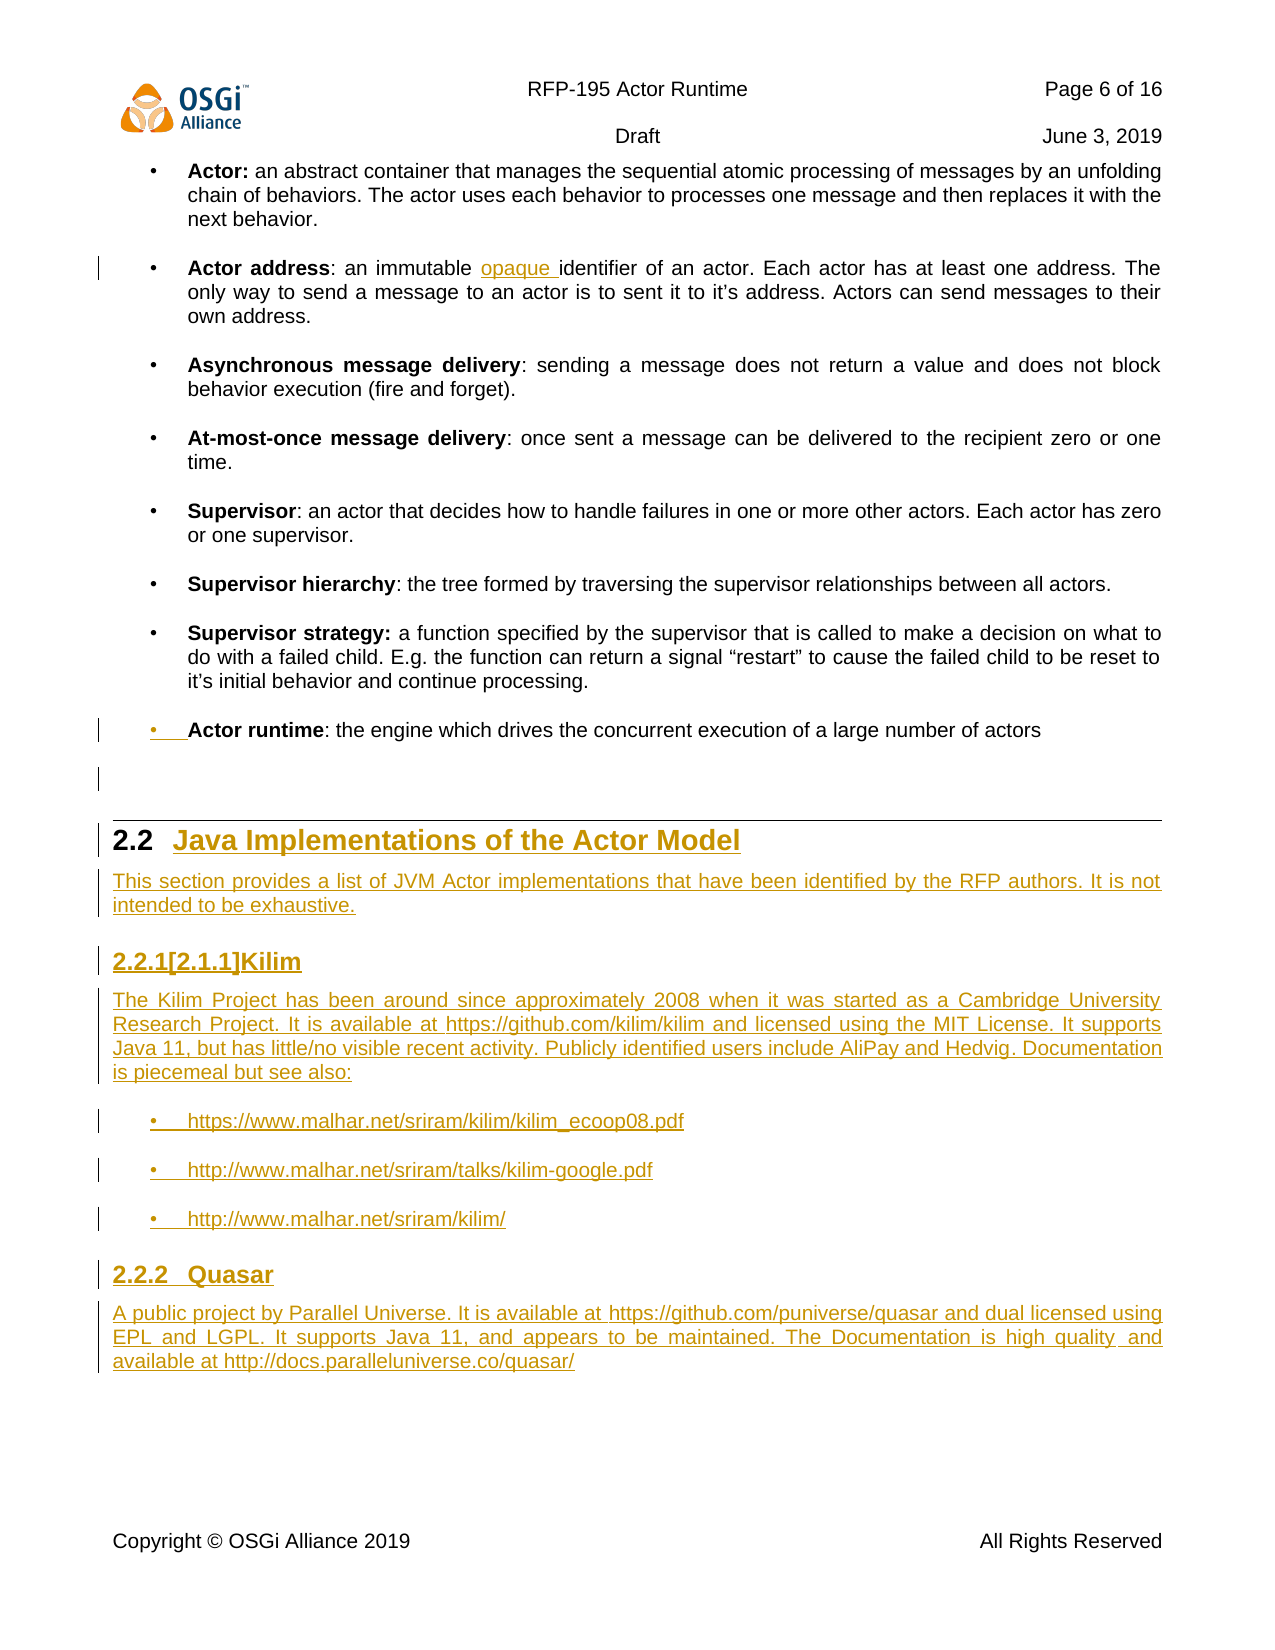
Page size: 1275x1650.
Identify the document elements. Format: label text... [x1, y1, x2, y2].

list Actor runtime: the engine which drives the concurrent execution of a large number of actors [150, 718, 1162, 742]
list Actor: an abstract container that manages the sequential atomic processing of messages by an unfolding chain of behaviors. The actor uses each behavior to processes one message and then replaces it with the next behavior. [150, 159, 1162, 231]
list https://www.malhar.net/sriram/kilim/kilim_ecoop08.pdf [150, 1108, 1162, 1133]
subtitle Quasar [112, 1260, 1162, 1289]
text intended to be exhaustive. [112, 891, 1162, 917]
list Asynchronous message delivery: sending a message does not return a value and does not block behavior execution (fire and forget). [150, 353, 1162, 401]
text The Kilim Project has been around since approximately 2008 when it was started as a Cambridge University [112, 988, 1162, 1009]
list http://www.malhar.net/sriram/talks/kilim-google.pdf [150, 1158, 1162, 1182]
text This section provides a list of JVM Actor implementations that have been identified by the RFP authors. It is not [112, 869, 1162, 890]
text A public project by Parallel Universe. It is available at https://github.com/puniverse/quasar and dual licensed using [112, 1301, 1162, 1322]
subtitle Java Implementations of the Actor Model [112, 821, 1162, 857]
list Supervisor strategy: a function specified by the supervisor that is called to make a decision on what to do with a failed child. E.g. the function can return a signal “restart” to cause the failed child to be reset to it’s initial behavior and continue processing. [150, 621, 1162, 693]
list Supervisor: an actor that decides how to handle failures in one or more other actors. Each actor has zero or one supervisor. [150, 499, 1162, 547]
text EPL and LGPL. It supports Java 11, and appears to be maintained. The Documentation is high quality and available at http://docs.paralleluniverse.co/quasar/ [112, 1323, 1162, 1373]
subtitle Kilim [112, 946, 1162, 975]
picture [113, 76, 257, 140]
text is piecemeal but see also: [112, 1058, 1162, 1083]
text Research Project. It is available at https://github.com/kilim/kilim and licensed using the MIT License. It supports [112, 1010, 1162, 1033]
list At-most-once message delivery: once sent a message can be delivered to the recipient zero or one time. [150, 426, 1162, 474]
list http://www.malhar.net/sriram/kilim/ [150, 1207, 1162, 1231]
text Java 11, but has little/no visible recent activity. Publicly identified users include AliPay and Hedvig. Documentation [112, 1034, 1162, 1057]
list Supervisor hierarchy: the tree formed by traversing the supervisor relationships between all actors. [150, 572, 1162, 596]
list Actor address: an immutable opaque identifier of an actor. Each actor has at least one address. The only way to send a message to an actor is to sent it to it’s address. Actors can send messages to their own address. [150, 256, 1162, 328]
